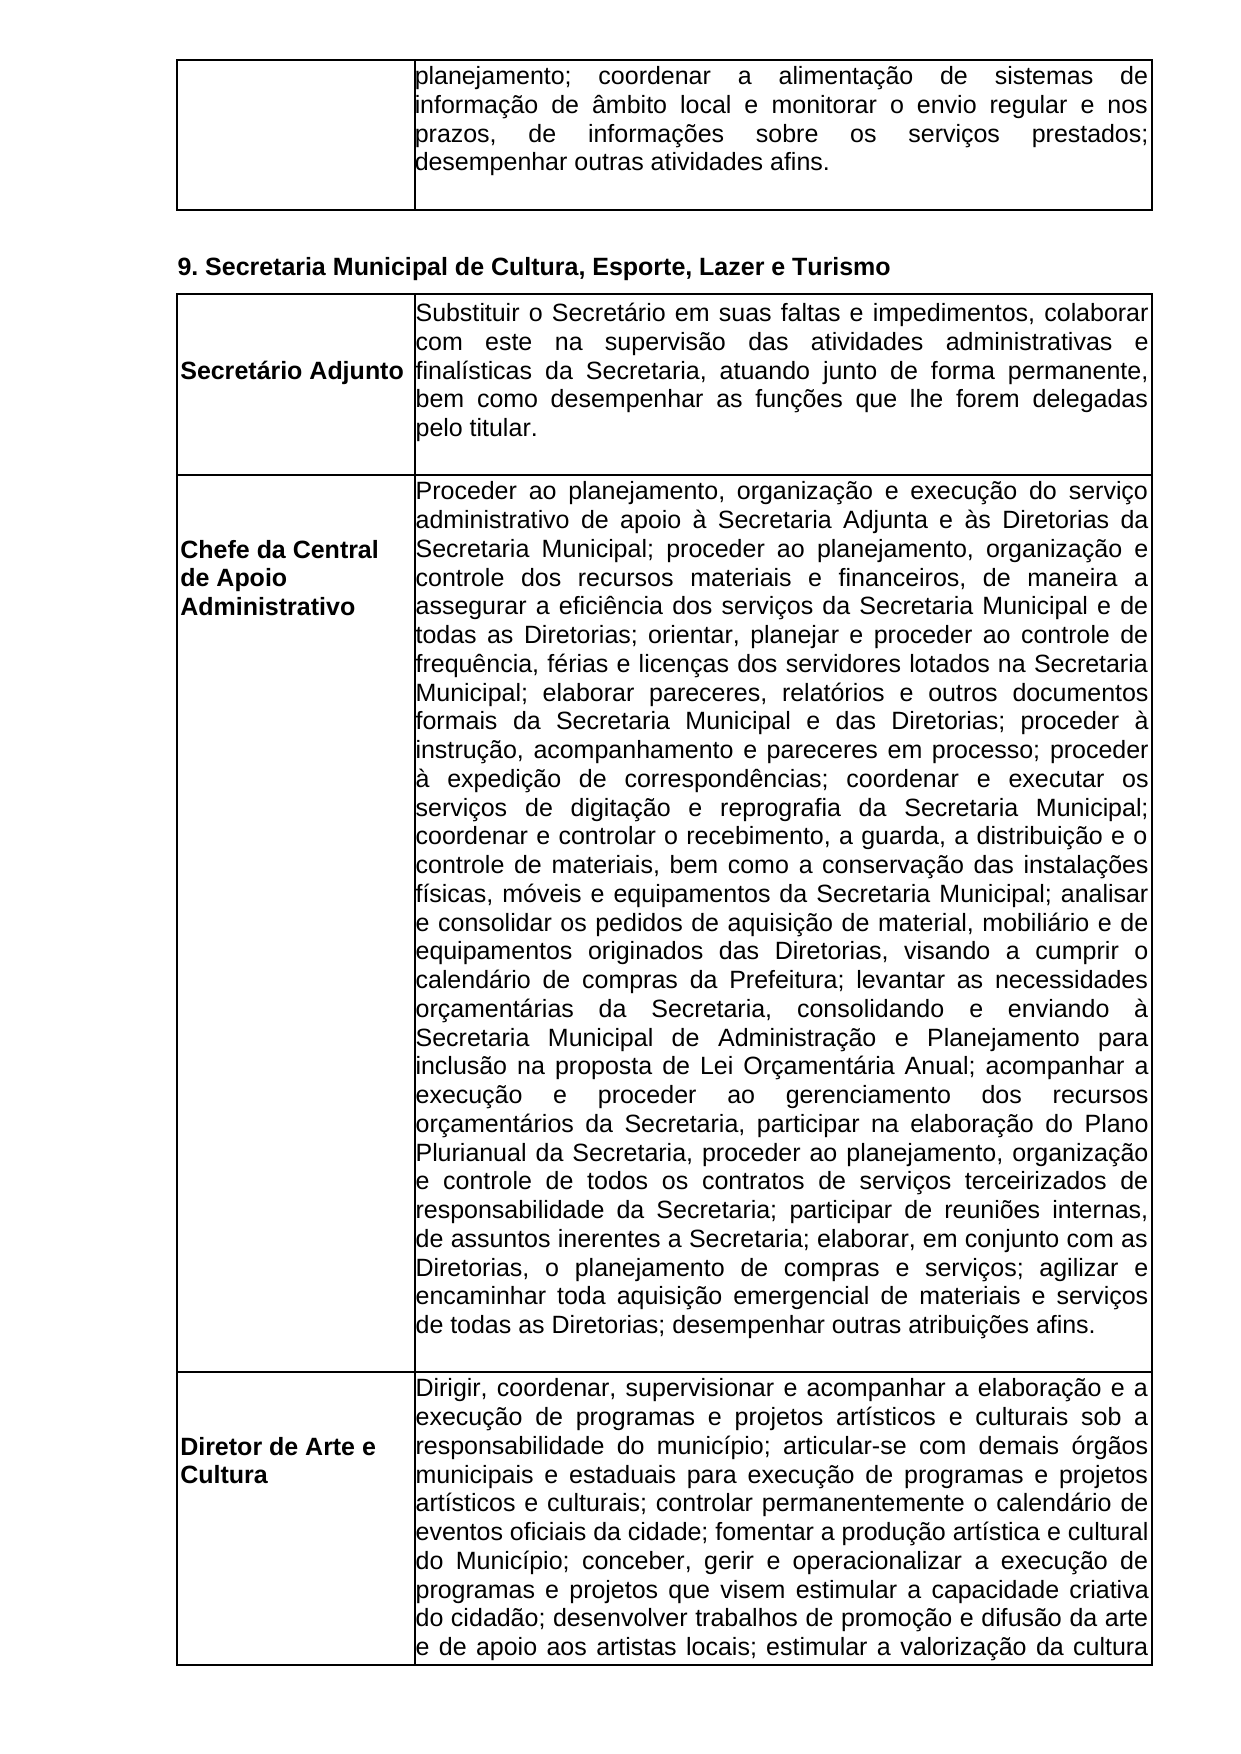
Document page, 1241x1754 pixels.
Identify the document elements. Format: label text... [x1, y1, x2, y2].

table_cell Diretor de Arte e Cultura [178, 1373, 414, 1664]
table_cell Proceder ao planejamento, organização e execução do serviço administrativo de apoio à Secretaria Adjunta e às Diretorias da Secretaria Municipal; proceder ao planejamento, organização e controle dos recursos materiais e financeiros, de maneira a assegurar a eficiência dos serviços da Secretaria Municipal e de todas as Diretorias; orientar, planejar e proceder ao controle de frequência, férias e licenças dos servidores lotados na Secretaria Municipal; elaborar pareceres, relatórios e outros documentos formais da Secretaria Municipal e das Diretorias; proceder à instrução, acompanhamento e pareceres em processo; proceder à expedição de correspondências; coordenar e executar os serviços de digitação e reprografia da Secretaria Municipal; coordenar e controlar o recebimento, a guarda, a distribuição e o controle de materiais, bem como a conservação das instalações físicas, móveis e equipamentos da Secretaria Municipal; analisar e consolidar os pedidos de aquisição de material, mobiliário e de equipamentos originados das Diretorias, visando a cumprir o calendário de compras da Prefeitura; levantar as necessidades orçamentárias da Secretaria, consolidando e enviando à Secretaria Municipal de Administração e Planejamento para inclusão na proposta de Lei Orçamentária Anual; acompanhar a execução e proceder ao gerenciamento dos recursos orçamentários da Secretaria, participar na elaboração do Plano Plurianual da Secretaria, proceder ao planejamento, organização e controle de todos os contratos de serviços terceirizados de responsabilidade da Secretaria; participar de reuniões internas, de assuntos inerentes a Secretaria; elaborar, em conjunto com as Diretorias, o planejamento de compras e serviços; agilizar e encaminhar toda aquisição emergencial de materiais e serviços de todas as Diretorias; desempenhar outras atribuições afins. [416, 476, 1151, 1371]
table_cell Chefe da Central de Apoio Administrativo [178, 476, 414, 1371]
table_cell planejamento; coordenar a alimentação de sistemas de informação de âmbito local e monitorar o envio regular e nos prazos, de informações sobre os serviços prestados; desempenhar outras atividades afins. [416, 61, 1151, 208]
table_cell Dirigir, coordenar, supervisionar e acompanhar a elaboração e a execução de programas e projetos artísticos e culturais sob a responsabilidade do município; articular-se com demais órgãos municipais e estaduais para execução de programas e projetos artísticos e culturais; controlar permanentemente o calendário de eventos oficiais da cidade; fomentar a produção artística e cultural do Município; conceber, gerir e operacionalizar a execução de programas e projetos que visem estimular a capacidade criativa do cidadão; desenvolver trabalhos de promoção e difusão da arte e de apoio aos artistas locais; estimular a valorização da cultura [416, 1373, 1151, 1664]
table_header Secretário Adjunto [178, 295, 414, 474]
text 9. Secretaria Municipal de Cultura, Esporte, Lazer e Turismo [177, 252, 1152, 281]
table_cell [178, 61, 414, 208]
table_header Substituir o Secretário em suas faltas e impedimentos, colaborar com este na supervisão das atividades administrativas e finalísticas da Secretaria, atuando junto de forma permanente, bem como desempenhar as funções que lhe forem delegadas pelo titular. [416, 295, 1151, 474]
